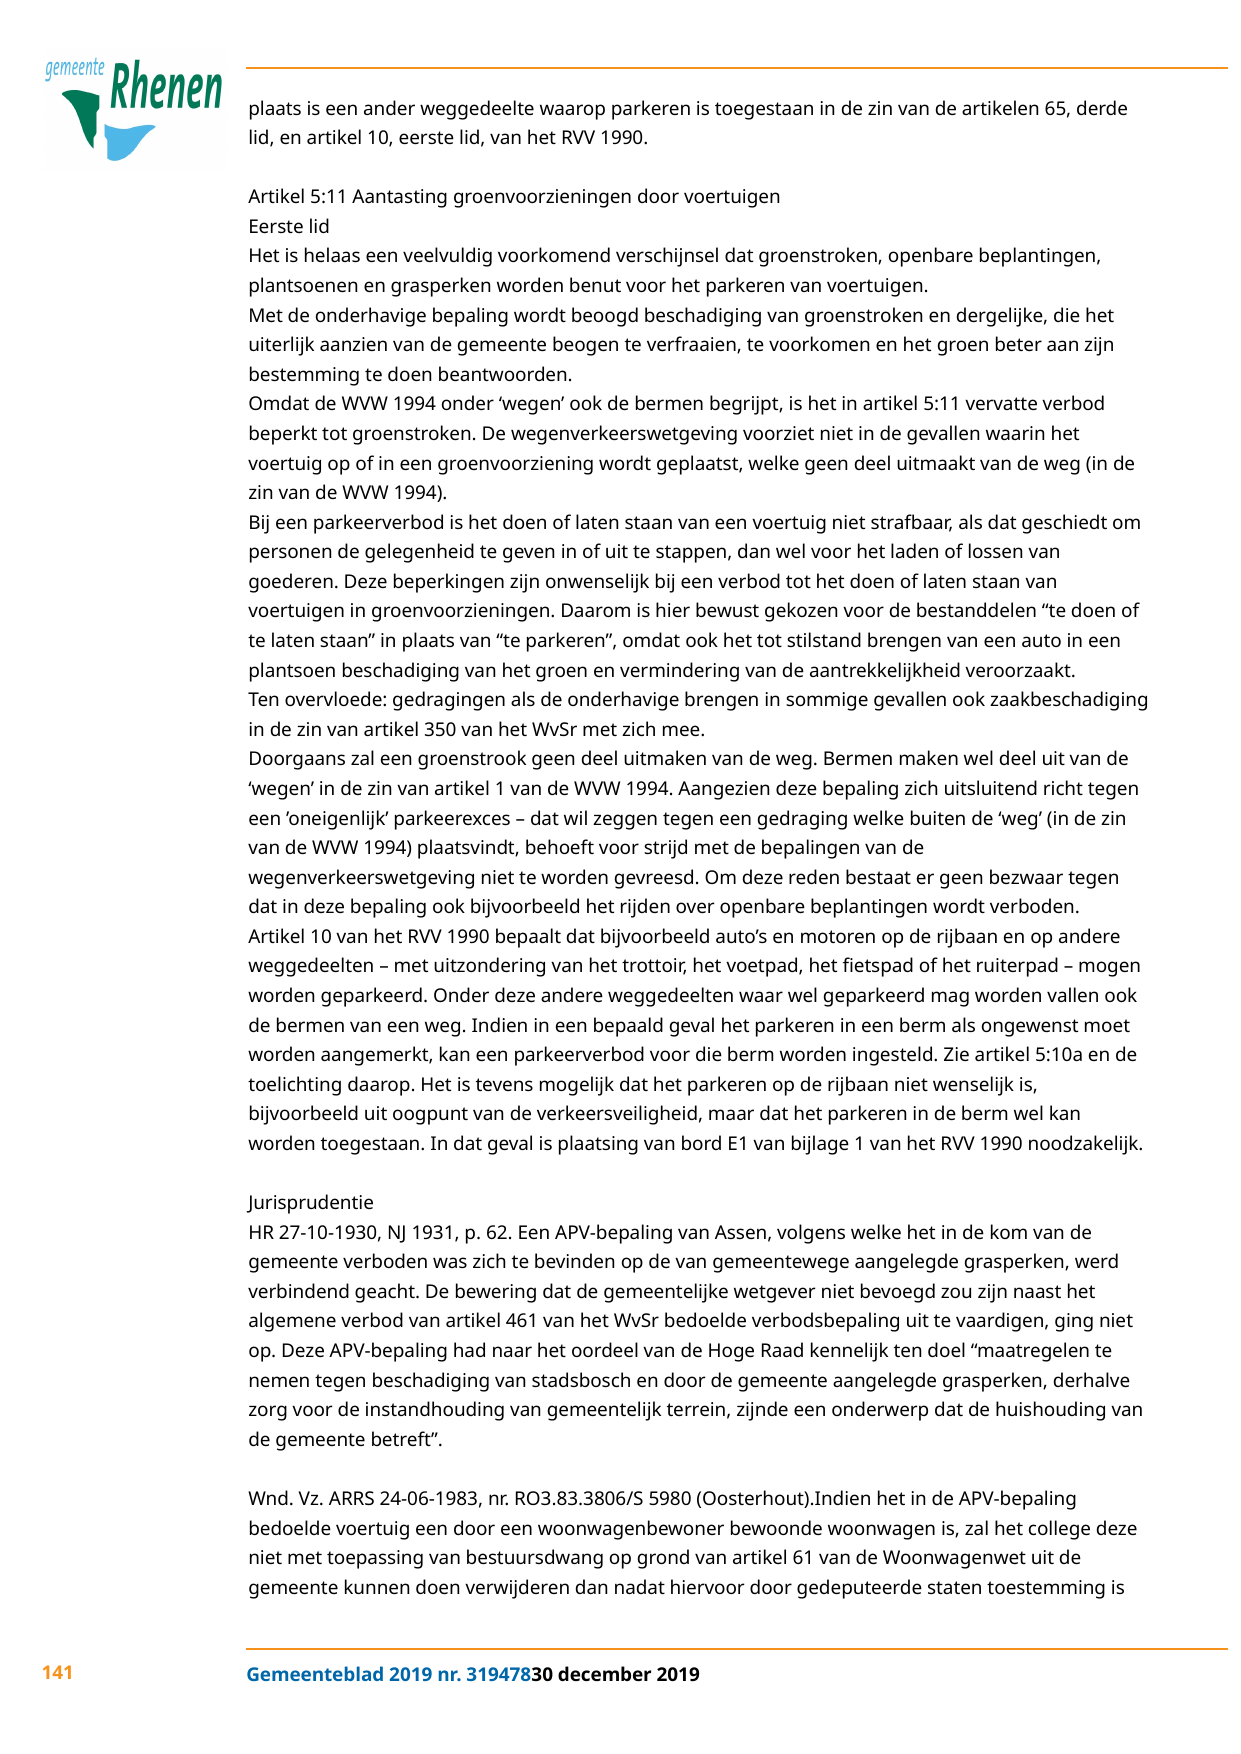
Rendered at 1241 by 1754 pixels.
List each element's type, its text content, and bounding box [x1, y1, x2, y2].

text Omdat de WVW 1994 onder ‘wegen’ ook de bermen begrijpt, is het in artikel 5:11 vervatte verbod beperkt tot groenstroken. De wegenverkeerswetgeving voorziet niet in de gevallen waarin het voertuig op of in een groenvoorziening wordt geplaatst, welke geen deel uitmaakt van de weg (in de zin van de WVW 1994). [248, 391, 1152, 505]
text Met de onderhavige bepaling wordt beoogd beschadiging van groenstroken en dergelijke, die het uiterlijk aanzien van de gemeente beogen te verfraaien, te voorkomen en het groen beter aan zijn bestemming te doen beantwoorden. [248, 302, 1152, 387]
text Bij een parkeerverbod is het doen of laten staan van een voertuig niet strafbaar, als dat geschiedt om personen de gelegenheid te geven in of uit te stappen, dan wel voor het laden of lossen van goederen. Deze beperkingen zijn onwenselijk bij een verbod tot het doen of laten staan van voertuigen in groenvoorzieningen. Daarom is hier bewust gekozen voor de bestanddelen “te doen of te laten staan” in plaats van “te parkeren”, omdat ook het tot stilstand brengen van een auto in een plantsoen beschadiging van het groen en vermindering van de aantrekkelijkheid veroorzaakt. [248, 509, 1152, 683]
text Het is helaas een veelvuldig voorkomend verschijnsel dat groenstroken, openbare beplantingen, plantsoenen en grasperken worden benut voor het parkeren van voertuigen. [248, 243, 1152, 298]
text plaats is een ander weggedeelte waarop parkeren is toegestaan in de zin van de artikelen 65, derde lid, en artikel 10, eerste lid, van het RVV 1990. [248, 95, 1152, 150]
text HR 27-10-1930, NJ 1931, p. 62. Een APV-bepaling van Assen, volgens welke het in de kom van de gemeente verboden was zich te bevinden op de van gemeentewege aangelegde grasperken, werd verbindend geacht. De bewering dat de gemeentelijke wetgever niet bevoegd zou zijn naast het algemene verbod van artikel 461 van het WvSr bedoelde verbodsbepaling uit te vaardigen, ging niet op. Deze APV-bepaling had naar het oordeel van de Hoge Raad kennelijk ten doel “maatregelen te nemen tegen beschadiging van stadsbosch en door de gemeente aangelegde grasperken, derhalve zorg voor de instandhouding van gemeentelijk terrein, zijnde een onderwerp dat de huishouding van de gemeente betreft”. [248, 1219, 1152, 1452]
picture [41, 47, 231, 172]
text Eerste lid [248, 213, 1152, 239]
text Artikel 10 van het RVV 1990 bepaalt dat bijvoorbeeld auto’s en motoren op de rijbaan en op andere weggedeelten – met uitzondering van het trottoir, het voetpad, het fietspad of het ruiterpad – mogen worden geparkeerd. Onder deze andere weggedeelten waar wel geparkeerd mag worden vallen ook de bermen van een weg. Indien in een bepaald geval het parkeren in een berm als ongewenst moet worden aangemerkt, kan een parkeerverbod voor die berm worden ingesteld. Zie artikel 5:10a en de toelichting daarop. Het is tevens mogelijk dat het parkeren op de rijbaan niet wenselijk is, bijvoorbeeld uit oogpunt van de verkeersveiligheid, maar dat het parkeren in de berm wel kan worden toegestaan. In dat geval is plaatsing van bord E1 van bijlage 1 van het RVV 1990 noodzakelijk. [248, 923, 1152, 1156]
text Artikel 5:11 Aantasting groenvoorzieningen door voertuigen [248, 183, 1152, 209]
text Wnd. Vz. ARRS 24-06-1983, nr. RO3.83.3806/S 5980 (Oosterhout).Indien het in de APV-bepaling bedoelde voertuig een door een woonwagenbewoner bewoonde woonwagen is, zal het college deze niet met toepassing van bestuursdwang op grond van artikel 61 van de Woonwagenwet uit de gemeente kunnen doen verwijderen dan nadat hiervoor door gedeputeerde staten toestemming is [248, 1485, 1152, 1600]
text Doorgaans zal een groenstrook geen deel uitmaken van de weg. Bermen maken wel deel uit van de ‘wegen’ in de zin van artikel 1 van de WVW 1994. Aangezien deze bepaling zich uitsluitend richt tegen een ’oneigenlijk’ parkeerexces – dat wil zeggen tegen een gedraging welke buiten de ‘weg’ (in de zin van de WVW 1994) plaatsvindt, behoeft voor strijd met de bepalingen van de wegenverkeerswetgeving niet te worden gevreesd. Om deze reden bestaat er geen bezwaar tegen dat in deze bepaling ook bijvoorbeeld het rijden over openbare beplantingen wordt verboden. [248, 746, 1152, 919]
text Jurisprudentie [248, 1189, 1152, 1215]
text Ten overvloede: gedragingen als de onderhavige brengen in sommige gevallen ook zaakbeschadiging in de zin van artikel 350 van het WvSr met zich mee. [248, 686, 1152, 742]
